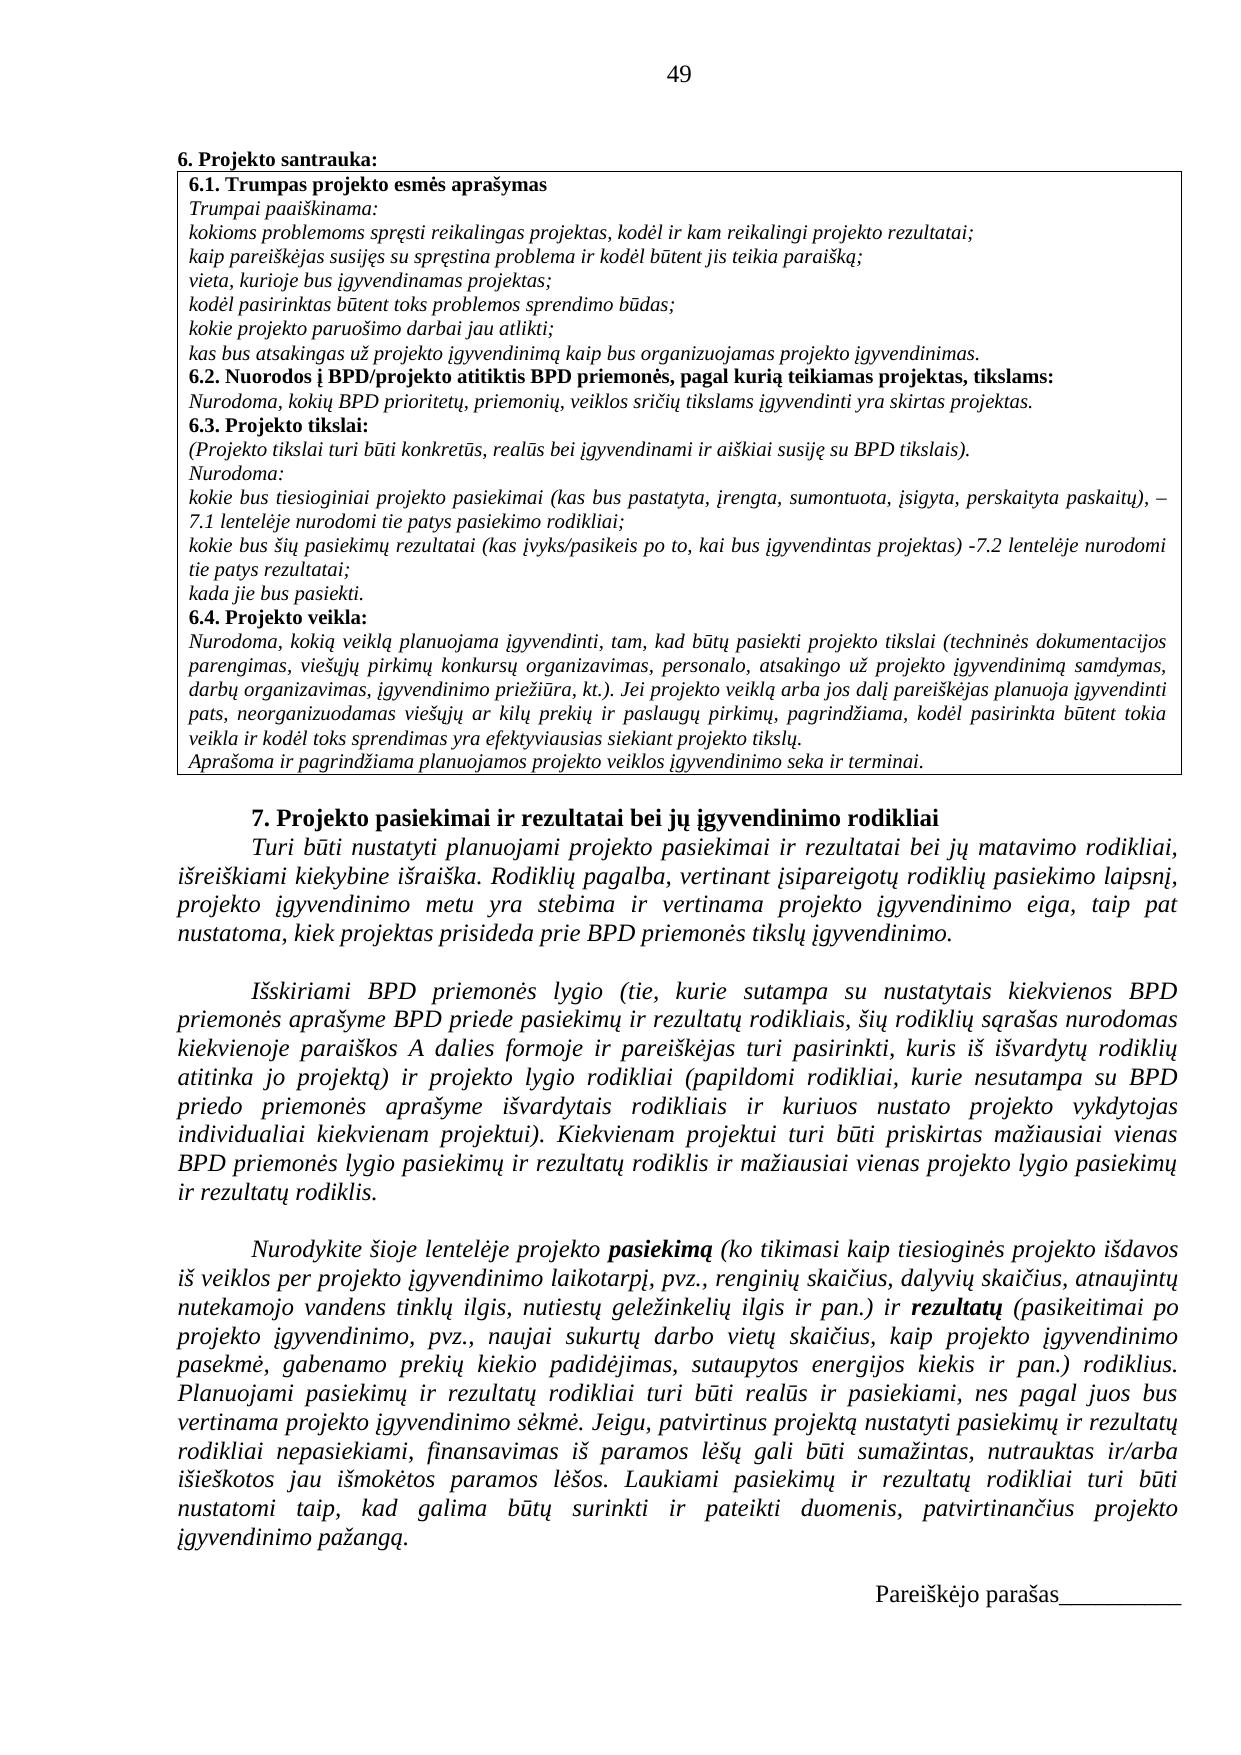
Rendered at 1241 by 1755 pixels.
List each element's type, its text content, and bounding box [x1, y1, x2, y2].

text Turi būti nustatyti planuojami projekto pasiekimai ir rezultatai bei jų matavimo rodikliai, išreiškiami kiekybine išraiška. Rodiklių pagalba, vertinant įsipareigotų rodiklių pasiekimo laipsnį, projekto įgyvendinimo metu yra stebima ir vertinama projekto įgyvendinimo eiga, taip pat nustatoma, kiek projektas prisideda prie BPD priemonės tikslų įgyvendinimo. [177, 832, 1181, 947]
text Nurodykite šioje lentelėje projekto pasiekimą (ko tikimasi kaip tiesioginės projekto išdavos iš veiklos per projekto įgyvendinimo laikotarpį, pvz., renginių skaičius, dalyvių skaičius, atnaujintų nutekamojo vandens tinklų ilgis, nutiestų geležinkelių ilgis ir pan.) ir rezultatų (pasikeitimai po projekto įgyvendinimo, pvz., naujai sukurtų darbo vietų skaičius, kaip projekto įgyvendinimo pasekmė, gabenamo prekių kiekio padidėjimas, sutaupytos energijos kiekis ir pan.) rodiklius. Planuojami pasiekimų ir rezultatų rodikliai turi būti realūs ir pasiekiami, nes pagal juos bus vertinama projekto įgyvendinimo sėkmė. Jeigu, patvirtinus projektą nustatyti pasiekimų ir rezultatų rodikliai nepasiekiami, finansavimas iš paramos lėšų gali būti sumažintas, nutrauktas ir/arba išieškotos jau išmokėtos paramos lėšos. Laukiami pasiekimų ir rezultatų rodikliai turi būti nustatomi taip, kad galima būtų surinkti ir pateikti duomenis, patvirtinančius projekto įgyvendinimo pažangą. [177, 1234, 1181, 1551]
text Pareiškėjo parašas [177, 1579, 1181, 1608]
text 7. Projekto pasiekimai ir rezultatai bei jų įgyvendinimo rodikliai [177, 803, 1181, 832]
table_header 6.1. Trumpas projekto esmės aprašymas Trumpai paaiškinama: kokioms problemoms spręsti reikalingas projektas, kodėl ir kam reikalingi projekto rezultatai; kaip pareiškėjas susijęs su spręstina problema ir kodėl būtent jis teikia paraišką; vieta, kurioje bus įgyvendinamas projektas; kodėl pasirinktas būtent toks problemos sprendimo būdas; kokie projekto paruošimo darbai jau atlikti; kas bus atsakingas už projekto įgyvendinimą kaip bus organizuojamas projekto įgyvendinimas. 6.2. Nuorodos į BPD/projekto atitiktis BPD priemonės, pagal kurią teikiamas projektas, tikslams: Nurodoma, kokių BPD prioritetų, priemonių, veiklos sričių tikslams įgyvendinti yra skirtas projektas. 6.3. Projekto tikslai: (Projekto tikslai turi būti konkretūs, realūs bei įgyvendinami ir aiškiai susiję su BPD tikslais). Nurodoma: kokie bus tiesioginiai projekto pasiekimai (kas bus pastatyta, įrengta, sumontuota, įsigyta, perskaityta paskaitų), – 7.1 lentelėje nurodomi tie patys pasiekimo rodikliai; kokie bus šių pasiekimų rezultatai (kas įvyks/pasikeis po to, kai bus įgyvendintas projektas) -7.2 lentelėje nurodomi tie patys rezultatai; kada jie bus pasiekti. 6.4. Projekto veikla: Nurodoma, kokią veiklą planuojama įgyvendinti, tam, kad būtų pasiekti projekto tikslai (techninės dokumentacijos parengimas, viešųjų pirkimų konkursų organizavimas, personalo, atsakingo už projekto įgyvendinimą samdymas, darbų organizavimas, įgyvendinimo priežiūra, kt.). Jei projekto veiklą arba jos dalį pareiškėjas planuoja įgyvendinti pats, neorganizuodamas viešųjų ar kilų prekių ir paslaugų pirkimų, pagrindžiama, kodėl pasirinkta būtent tokia veikla ir kodėl toks sprendimas yra efektyviausias siekiant projekto tikslų. Aprašoma ir pagrindžiama planuojamos projekto veiklos įgyvendinimo seka ir terminai. [178, 172, 1181, 773]
text Išskiriami BPD priemonės lygio (tie, kurie sutampa su nustatytais kiekvienos BPD priemonės aprašyme BPD priede pasiekimų ir rezultatų rodikliais, šių rodiklių sąrašas nurodomas kiekvienoje paraiškos A dalies formoje ir pareiškėjas turi pasirinkti, kuris iš išvardytų rodiklių atitinka jo projektą) ir projekto lygio rodikliai (papildomi rodikliai, kurie nesutampa su BPD priedo priemonės aprašyme išvardytais rodikliais ir kuriuos nustato projekto vykdytojas individualiai kiekvienam projektui). Kiekvienam projektui turi būti priskirtas mažiausiai vienas BPD priemonės lygio pasiekimų ir rezultatų rodiklis ir mažiausiai vienas projekto lygio pasiekimų ir rezultatų rodiklis. [177, 976, 1181, 1206]
text 6. Projekto santrauka: [177, 147, 1181, 171]
